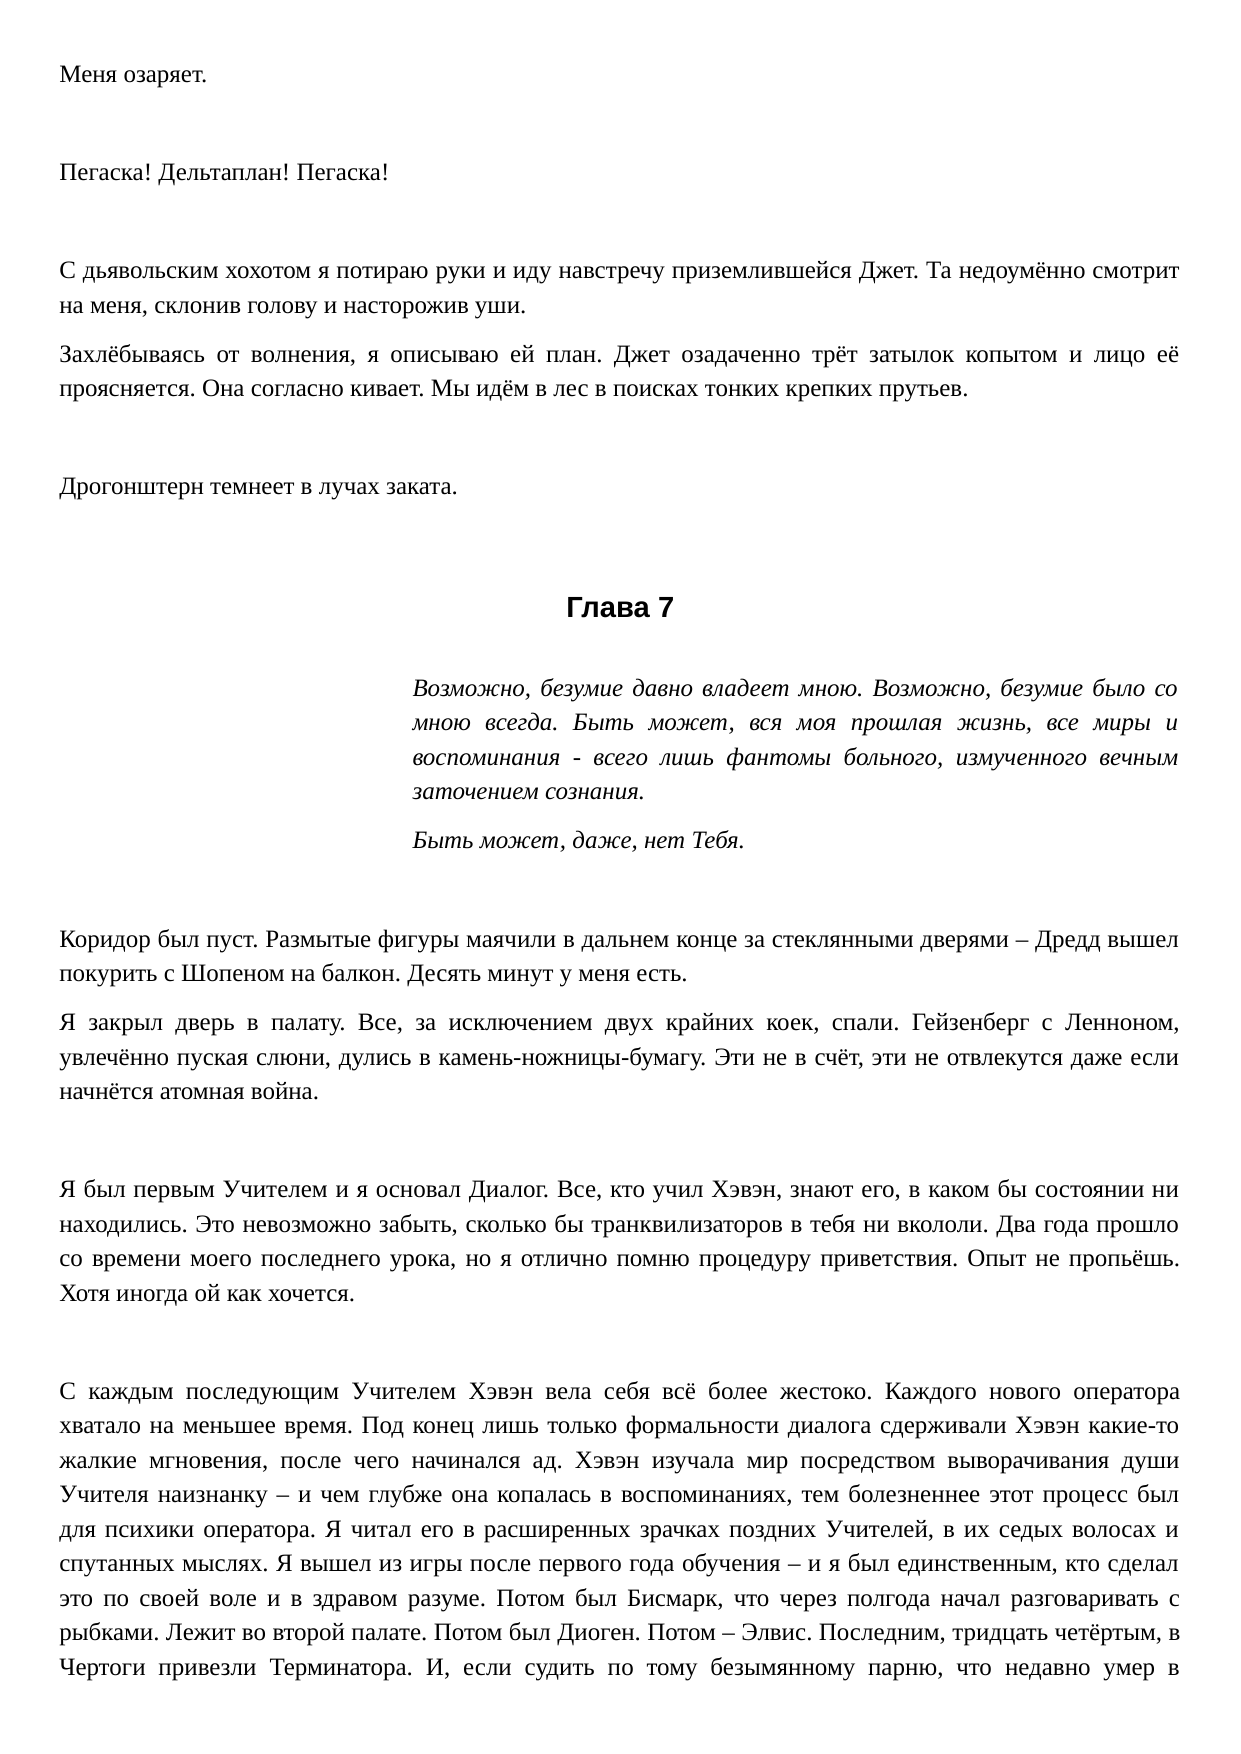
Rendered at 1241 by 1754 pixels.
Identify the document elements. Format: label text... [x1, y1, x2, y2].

text Я закрыл дверь в палату. Все, за исключением двух крайних коек, спали. Гейзенберг с Ленноном, увлечённо пуская слюни, дулись в камень-ножницы-бумагу. Эти не в счёт, эти не отвлекутся даже если начнётся атомная война. [59, 1007, 1181, 1105]
text Возможно, безумие давно владеет мною. Возможно, безумие было со мною всегда. Быть может, вся моя прошлая жизнь, все миры и воспоминания - всего лишь фантомы больного, измученного вечным заточением сознания. [412, 673, 1181, 805]
text Я был первым Учителем и я основал Диалог. Все, кто учил Хэвэн, знают его, в каком бы состоянии ни находились. Это невозможно забыть, сколько бы транквилизаторов в тебя ни вкололи. Два года прошло со времени моего последнего урока, но я отлично помню процедуру приветствия. Опыт не пропьёшь. Хотя иногда ой как хочется. [59, 1174, 1181, 1306]
text Дрогонштерн темнеет в лучах заката. [59, 471, 1181, 500]
text Меня озаряет. [59, 59, 1181, 88]
text Быть может, даже, нет Тебя. [412, 826, 1181, 854]
text Коридор был пуст. Размытые фигуры маячили в дальнем конце за стеклянными дверями – Дредд вышел покурить с Шопеном на балкон. Десять минут у меня есть. [59, 924, 1181, 987]
text С дьявольским хохотом я потираю руки и иду навстречу приземлившейся Джет. Та недоумённо смотрит на меня, склонив голову и насторожив уши. [59, 255, 1181, 318]
text Захлёбываясь от волнения, я описываю ей план. Джет озадаченно трёт затылок копытом и лицо её проясняется. Она согласно кивает. Мы идём в лес в поисках тонких крепких прутьев. [59, 339, 1181, 402]
text Пегаска! Дельтаплан! Пегаска! [59, 157, 1181, 186]
text С каждым последующим Учителем Хэвэн вела себя всё более жестоко. Каждого нового оператора хватало на меньшее время. Под конец лишь только формальности диалога сдерживали Хэвэн какие-то жалкие мгновения, после чего начинался ад. Хэвэн изучала мир посредством выворачивания души Учителя наизнанку – и чем глубже она копалась в воспоминаниях, тем болезненнее этот процесс был для психики оператора. Я читал его в расширенных зрачках поздних Учителей, в их седых волосах и спутанных мыслях. Я вышел из игры после первого года обучения – и я был единственным, кто сделал это по своей воле и в здравом разуме. Потом был Бисмарк, что через полгода начал разговаривать с рыбками. Лежит во второй палате. Потом был Диоген. Потом – Элвис. Последним, тридцать четёртым, в Чертоги привезли Терминатора. И, если судить по тому безымянному парню, что недавно умер в [59, 1376, 1181, 1680]
subtitle Глава 7 [59, 590, 1181, 624]
